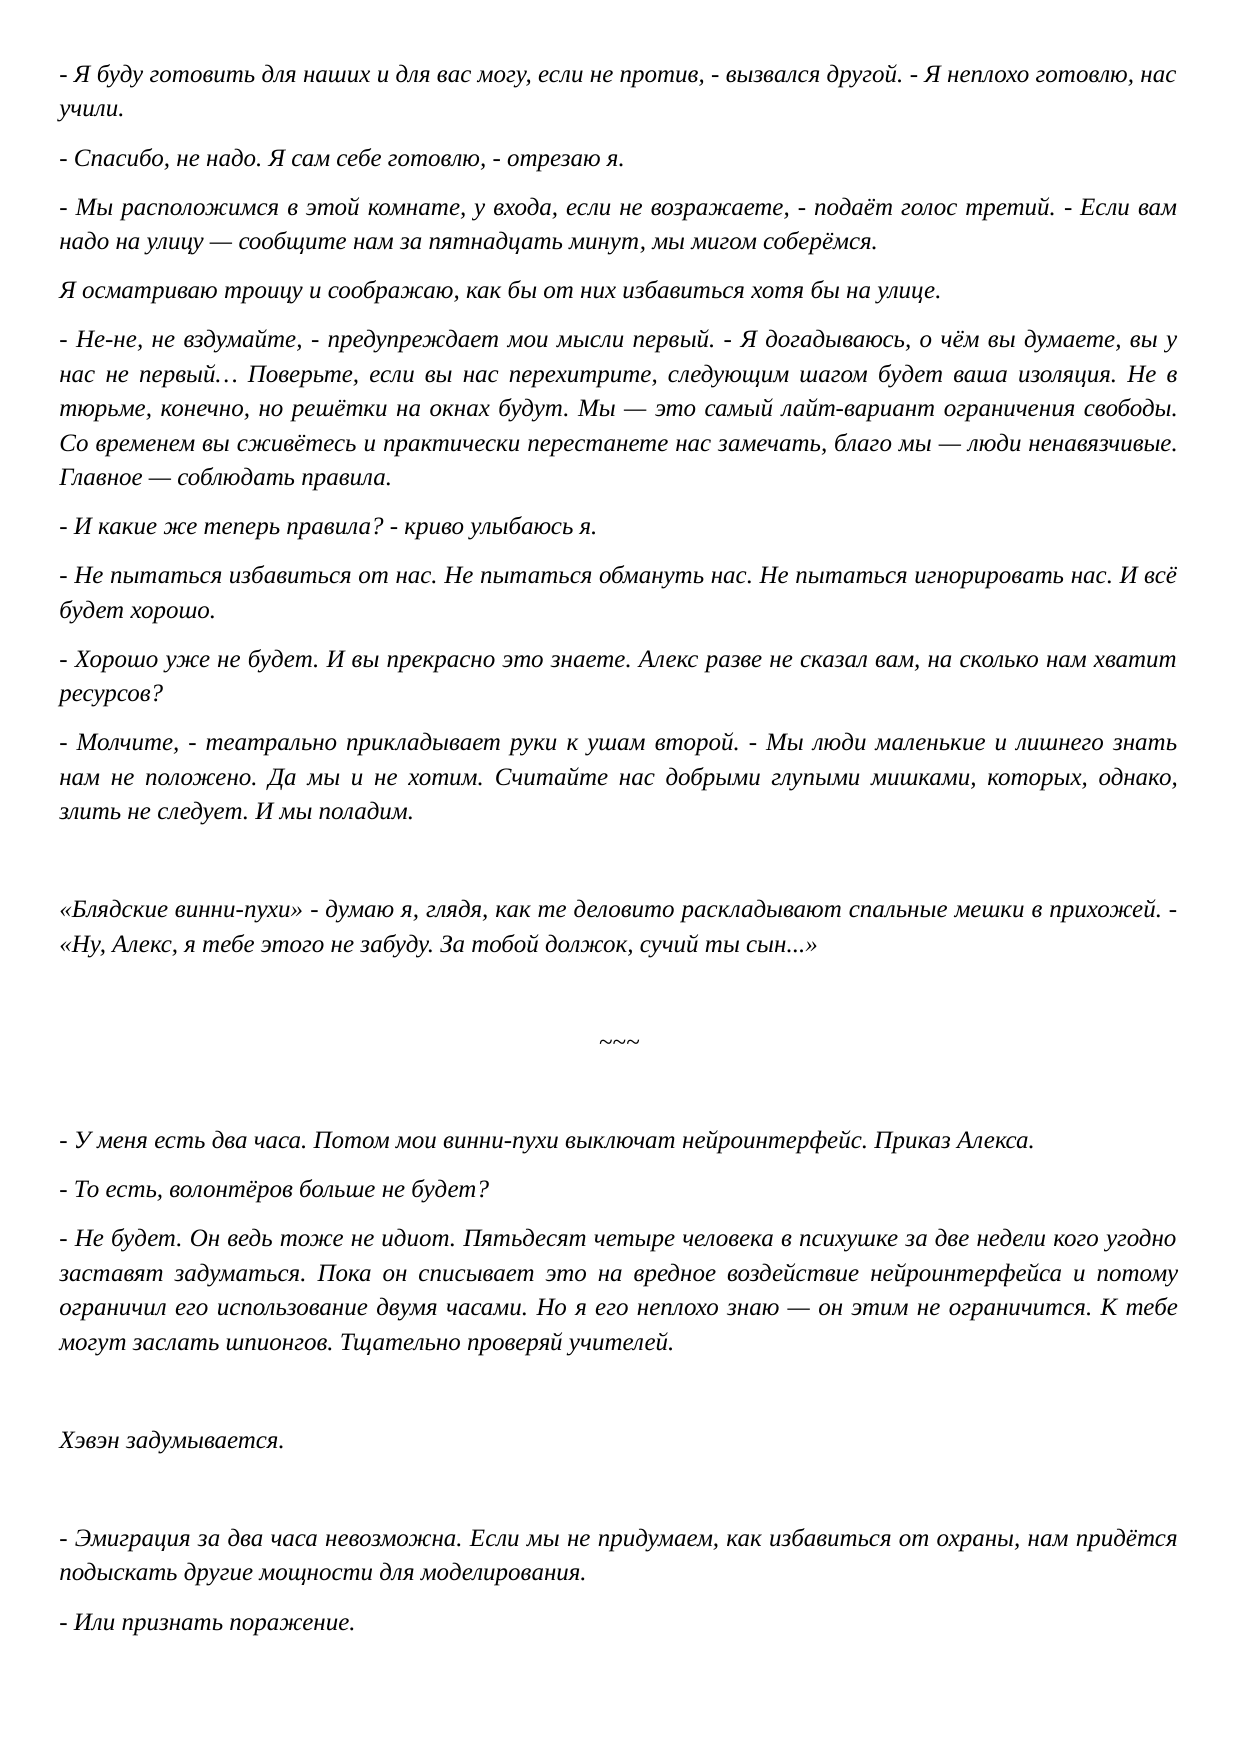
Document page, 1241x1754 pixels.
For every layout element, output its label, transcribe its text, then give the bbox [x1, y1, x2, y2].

text - Молчите, - театрально прикладывает руки к ушам второй. - Мы люди маленькие и лишнего знать нам не положено. Да мы и не хотим. Считайте нас добрыми глупыми мишками, которых, однако, злить не следует. И мы поладим. [59, 727, 1181, 825]
text - Спасибо, не надо. Я сам себе готовлю, - отрезаю я. [59, 143, 1181, 171]
text - Эмиграция за два часа невозможна. Если мы не придумаем, как избавиться от охраны, нам придётся подыскать другие мощности для моделирования. [59, 1523, 1181, 1586]
text - Я буду готовить для наших и для вас могу, если не против, - вызвался другой. - Я неплохо готовлю, нас учили. [59, 59, 1181, 122]
text - Не будет. Он ведь тоже не идиот. Пятьдесят четыре человека в психушке за две недели кого угодно заставят задуматься. Пока он списывает это на вредное воздействие нейроинтерфейса и потому ограничил его использование двумя часами. Но я его неплохо знаю — он этим не ограничится. К тебе могут заслать шпионгов. Тщательно проверяй учителей. [59, 1223, 1181, 1356]
text ~~~ [59, 1027, 1181, 1056]
text - Мы расположимся в этой комнате, у входа, если не возражаете, - подаёт голос третий. - Если вам надо на улицу — сообщите нам за пятнадцать минут, мы мигом соберёмся. [59, 192, 1181, 255]
text - Не-не, не вздумайте, - предупреждает мои мысли первый. - Я догадываюсь, о чём вы думаете, вы у нас не первый… Поверьте, если вы нас перехитрите, следующим шагом будет ваша изоляция. Не в тюрьме, конечно, но решётки на окнах будут. Мы — это самый лайт-вариант ограничения свободы. Со временем вы сживётесь и практически перестанете нас замечать, благо мы — люди ненавязчивые. Главное — соблюдать правила. [59, 324, 1181, 491]
text - То есть, волонтёров больше не будет? [59, 1174, 1181, 1203]
text Я осматриваю троицу и соображаю, как бы от них избавиться хотя бы на улице. [59, 275, 1181, 304]
text - Не пытаться избавиться от нас. Не пытаться обмануть нас. Не пытаться игнорировать нас. И всё будет хорошо. [59, 560, 1181, 623]
text «Блядские винни-пухи» - думаю я, глядя, как те деловито раскладывают спальные мешки в прихожей. - «Ну, Алекс, я тебе этого не забуду. За тобой должок, сучий ты сын...» [59, 894, 1181, 958]
text - Или признать поражение. [59, 1607, 1181, 1635]
text - И какие же теперь правила? - криво улыбаюсь я. [59, 511, 1181, 540]
text Хэвэн задумывается. [59, 1425, 1181, 1454]
text - У меня есть два часа. Потом мои винни-пухи выключат нейроинтерфейс. Приказ Алекса. [59, 1125, 1181, 1154]
text - Хорошо уже не будет. И вы прекрасно это знаете. Алекс разве не сказал вам, на сколько нам хватит ресурсов? [59, 644, 1181, 707]
